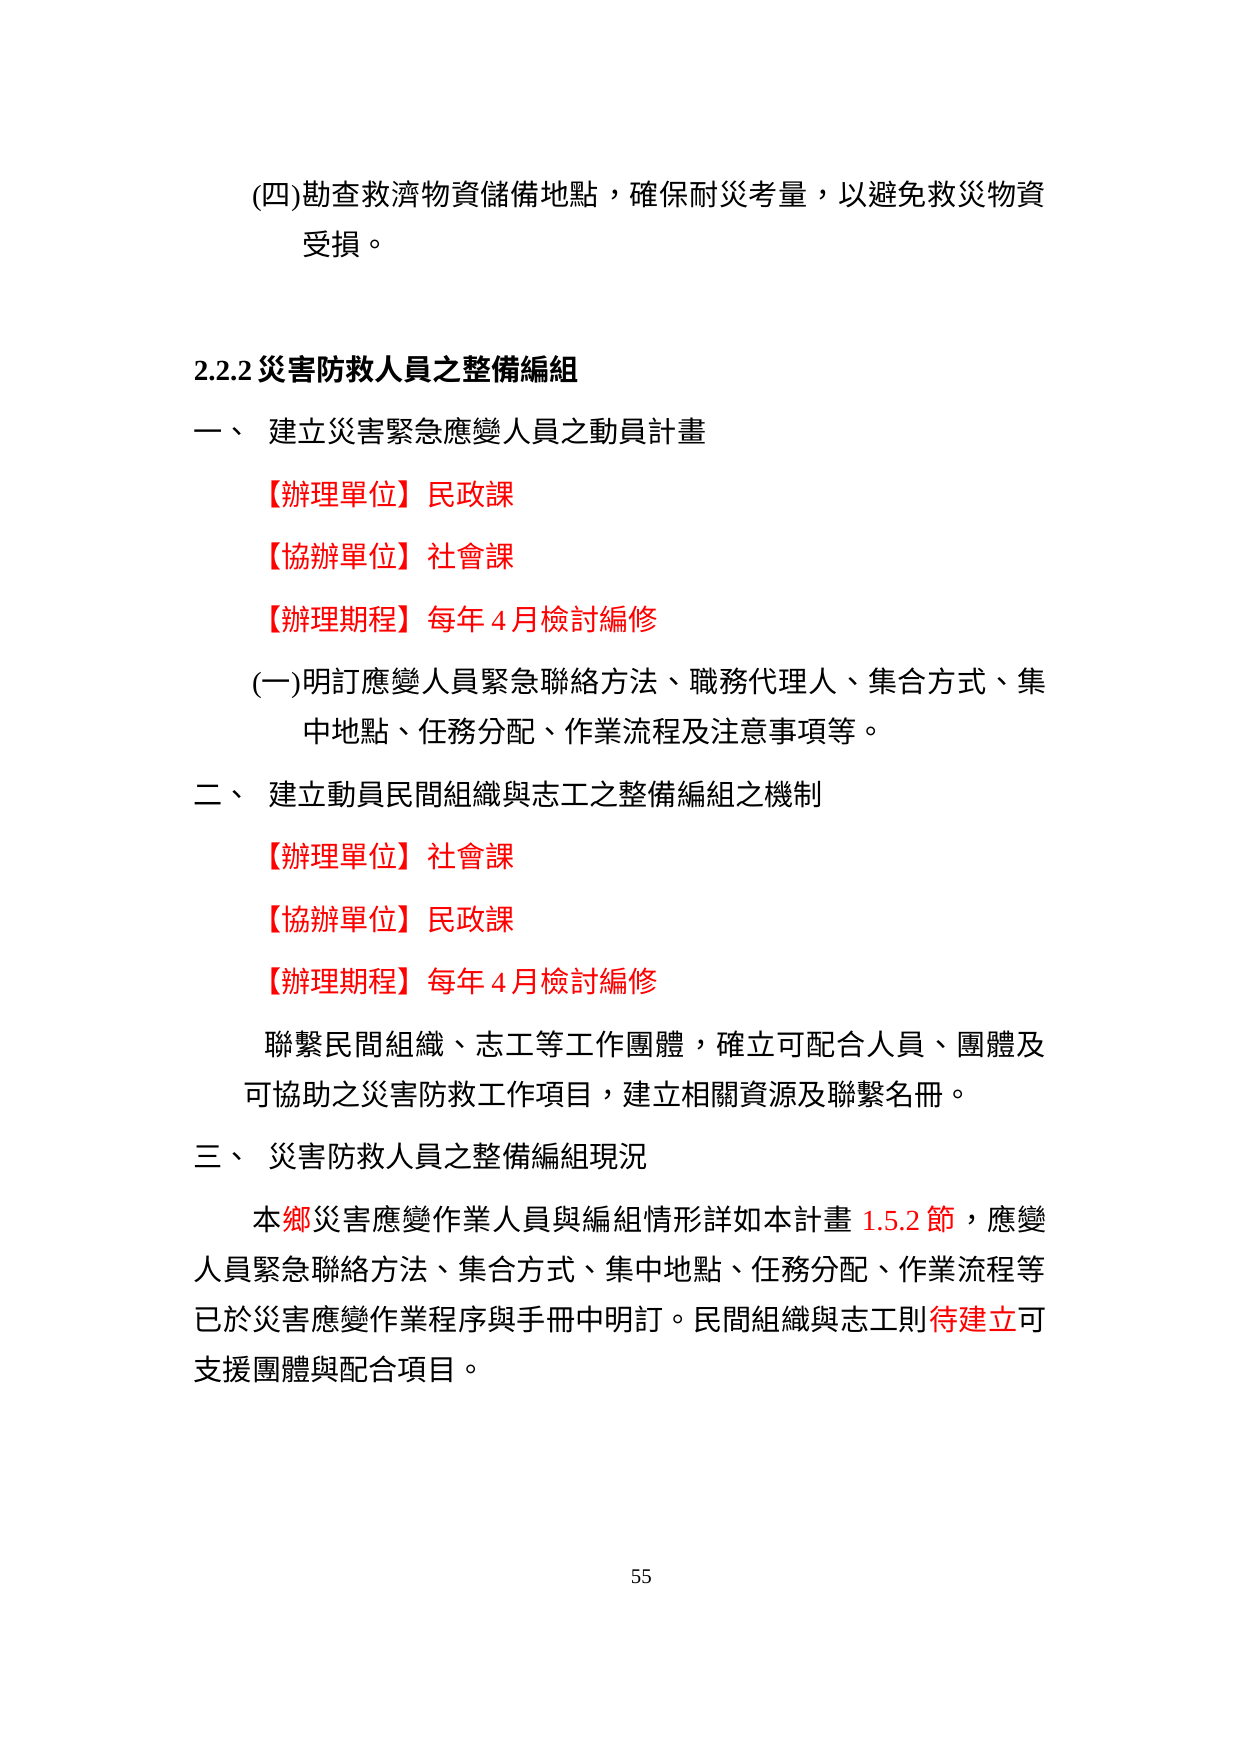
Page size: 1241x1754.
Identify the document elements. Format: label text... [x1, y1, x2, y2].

text 【協辦單位】社會課 [193, 526, 1047, 576]
text 【辦理單位】民政課 [193, 464, 1047, 514]
list 災害防救人員之整備編組現況 [193, 1126, 1047, 1176]
text 【協辦單位】民政課 [193, 889, 1047, 939]
list 建立動員民間組織與志工之整備編組之機制 [193, 764, 1047, 814]
text 本鄉災害應變作業人員與編組情形詳如本計畫1.5.2節，應變人員緊急聯絡方法、集合方式、集中地點、任務分配、作業流程等已於災害應變作業程序與手冊中明訂。民間組織與志工則待建立可支援團體與配合項目。 [193, 1189, 1047, 1389]
list 建立災害緊急應變人員之動員計畫 [193, 401, 1047, 451]
list 勘查救濟物資儲備地點，確保耐災考量，以避免救災物資受損。 [252, 164, 1047, 264]
text 【辦理期程】每年4月檢討編修 [193, 589, 1047, 639]
list 明訂應變人員緊急聯絡方法、職務代理人、集合方式、集中地點、任務分配、作業流程及注意事項等。 [252, 651, 1047, 751]
text 【辦理單位】社會課 [193, 826, 1047, 876]
text 2.2.2災害防救人員之整備編組 [193, 339, 1047, 389]
text 【辦理期程】每年4月檢討編修 [193, 951, 1047, 1001]
list 聯繫民間組織、志工等工作團體，確立可配合人員、團體及可協助之災害防救工作項目，建立相關資源及聯繫名冊。 [243, 1014, 1047, 1114]
